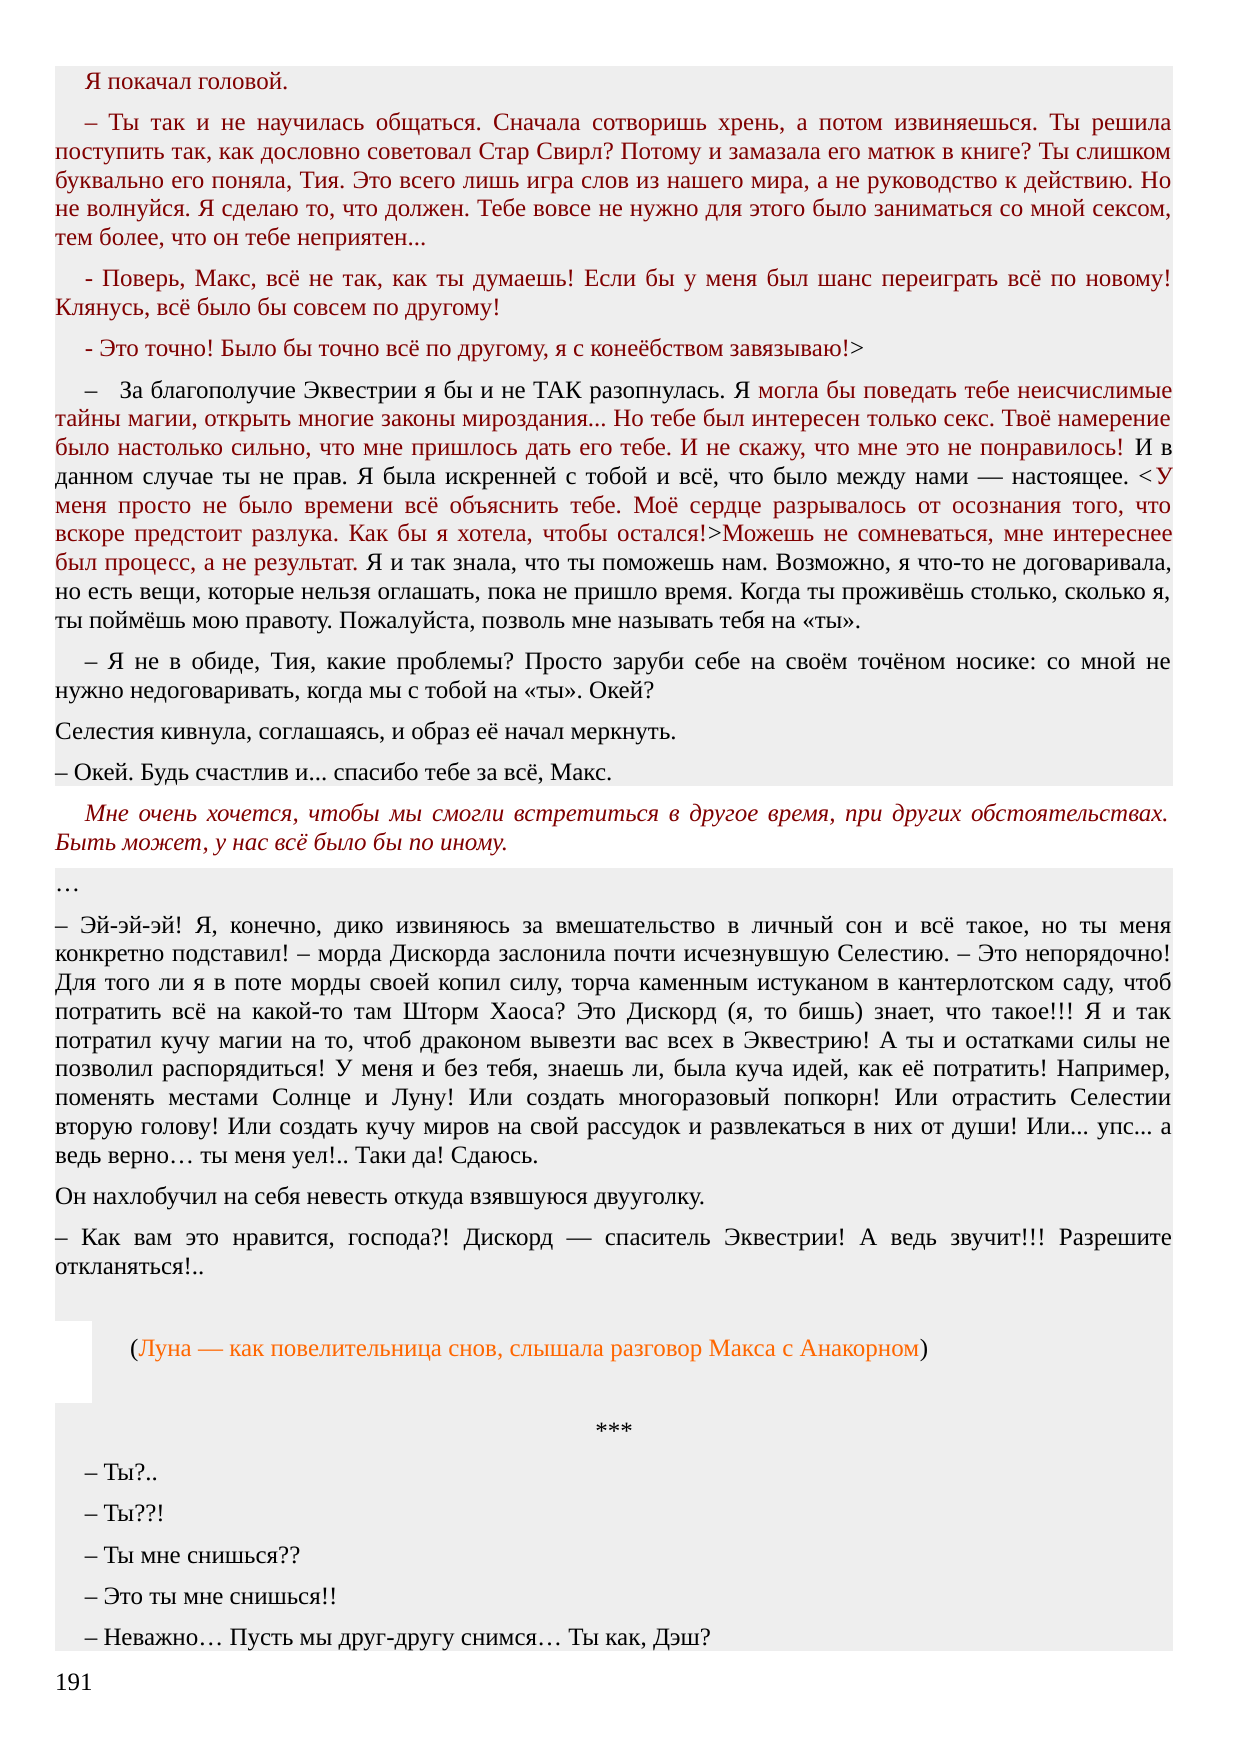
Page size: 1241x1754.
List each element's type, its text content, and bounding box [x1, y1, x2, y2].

text – Ты?.. [55, 1457, 1173, 1486]
text – Ты мне снишься?? [55, 1540, 1173, 1568]
text – Ты так и не научилась общаться. Сначала сотворишь хрень, а потом извиняешься. Ты решила поступить так, как дословно советовал Стар Свирл? Потому и замазала его матюк в книге? Ты слишком буквально его поняла, Тия. Это всего лишь игра слов из нашего мира, а не руководство к действию. Но не волнуйся. Я сделаю то, что должен. Тебе вовсе не нужно для этого было заниматься со мной сексом, тем более, что он тебе неприятен... [55, 107, 1173, 251]
text – Ты??! [55, 1498, 1173, 1527]
text – Как вам это нравится, господа?! Дискорд — спаситель Эквестрии! А ведь звучит!!! Разрешите откланяться!.. [55, 1222, 1173, 1280]
list (Луна — как повелительница снов, слышала разговор Макса с Анакорном) [92, 1333, 1173, 1362]
text – Эй-эй-эй! Я, конечно, дико извиняюсь за вмешательство в личный сон и всё такое, но ты меня конкретно подставил! – морда Дискорда заслонила почти исчезнувшую Селестию. – Это непорядочно! Для того ли я в поте морды своей копил силу, торча каменным истуканом в кантерлотском саду, чтоб потратить всё на какой-то там Шторм Хаоса? Это Дискорд (я, то бишь) знает, что такое!!! Я и так потратил кучу магии на то, чтоб драконом вывезти вас всех в Эквестрию! А ты и остатками силы не позволил распорядиться! У меня и без тебя, знаешь ли, была куча идей, как её потратить! Например, поменять местами Солнце и Луну! Или создать многоразовый попкорн! Или отрастить Селестии вторую голову! Или создать кучу миров на свой рассудок и развлекаться в них от души! Или... упс... а ведь верно… ты меня уел!.. Таки да! Сдаюсь. [55, 910, 1173, 1168]
text Я покачал головой. [55, 66, 1173, 95]
text *** [55, 1416, 1173, 1445]
text – Окей. Будь счастлив и... спасибо тебе за всё, Макс. [55, 757, 1173, 786]
text … [55, 868, 1173, 897]
text Он нахлобучил на себя невесть откуда взявшуюся двууголку. [55, 1181, 1173, 1210]
text Селестия кивнула, соглашаясь, и образ её начал меркнуть. [55, 716, 1173, 745]
text – Я не в обиде, Тия, какие проблемы? Просто заруби себе на своём точёном носике: со мной не нужно недоговаривать, когда мы с тобой на «ты». Окей? [55, 646, 1173, 703]
text – Неважно… Пусть мы друг-другу снимся… Ты как, Дэш? [55, 1622, 1173, 1651]
text – За благополучие Эквестрии я бы и не ТАК разопнулась. Я могла бы поведать тебе неисчислимые тайны магии, открыть многие законы мироздания... Но тебе был интересен только секс. Твоё намерение было настолько сильно, что мне пришлось дать его тебе. И не скажу, что мне это не понравилось! И в данном случае ты не прав. Я была искренней с тобой и всё, что было между нами — настоящее. <У меня просто не было времени всё объяснить тебе. Моё сердце разрывалось от осознания того, что вскоре предстоит разлука. Как бы я хотела, чтобы остался!>Можешь не сомневаться, мне интереснее был процесс, а не результат. Я и так знала, что ты поможешь нам. Возможно, я что-то не договаривала, но есть вещи, которые нельзя оглашать, пока не пришло время. Когда ты проживёшь столько, сколько я, ты поймёшь мою правоту. Пожалуйста, позволь мне называть тебя на «ты». [55, 375, 1173, 633]
text - Поверь, Макс, всё не так, как ты думаешь! Если бы у меня был шанс переиграть всё по новому! Клянусь, всё было бы совсем по другому! [55, 263, 1173, 321]
text - Это точно! Было бы точно всё по другому, я с конеёбством завязываю!> [55, 333, 1173, 362]
text Мне очень хочется, чтобы мы смогли встретиться в другое время, при других обстоятельствах. Быть может, у нас всё было бы по иному. [55, 798, 1173, 856]
text – Это ты мне снишься!! [55, 1581, 1173, 1610]
